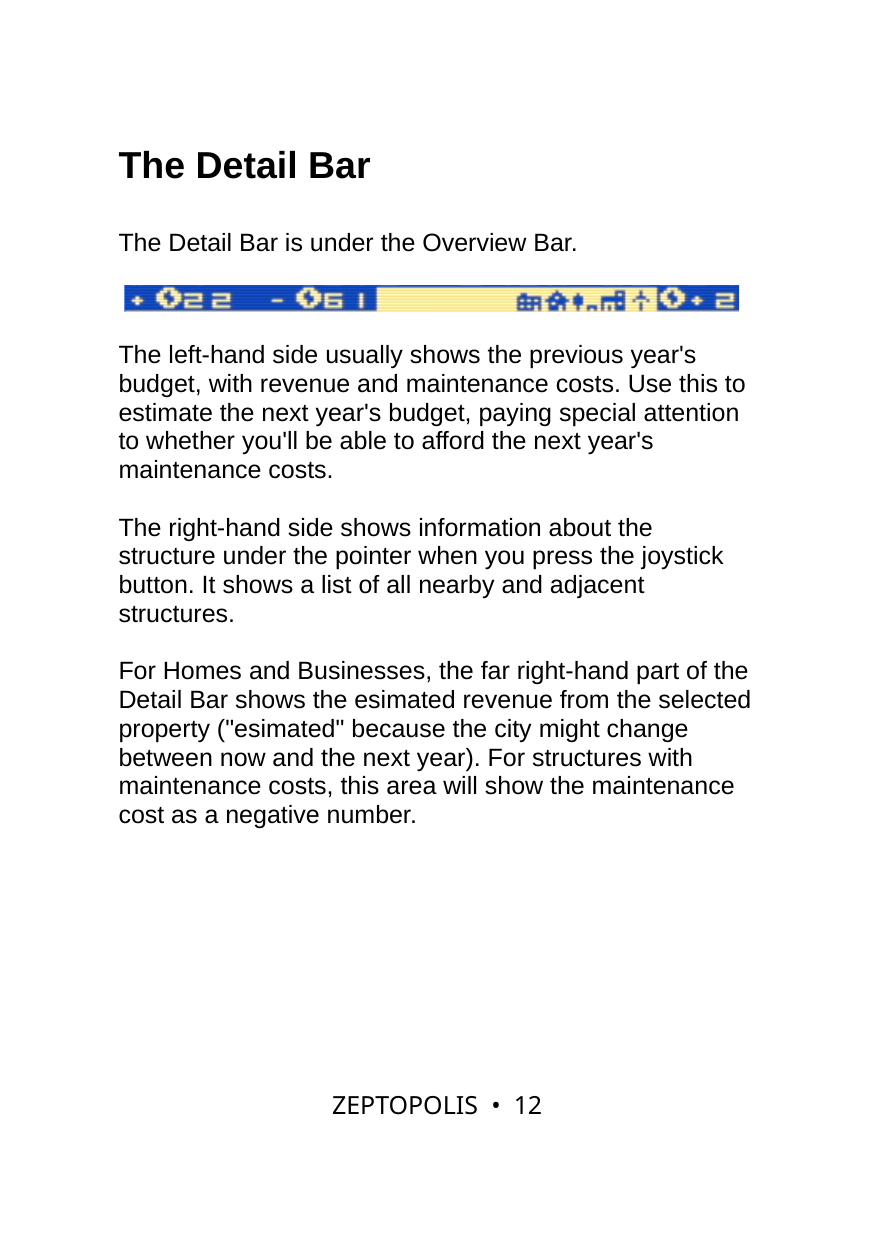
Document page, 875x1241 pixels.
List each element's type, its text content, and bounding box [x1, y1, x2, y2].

text The Detail Bar is under the Overview Bar. [118, 228, 756, 256]
subtitle The Detail Bar [118, 143, 756, 186]
picture [124, 285, 740, 312]
text The right-hand side shows information about the structure under the pointer when you press the joystick button. It shows a list of all nearby and adjacent structures. [118, 512, 756, 627]
text The left-hand side usually shows the previous year's budget, with revenue and maintenance costs. Use this to estimate the next year's budget, paying special attention to whether you'll be able to afford the next year's maintenance costs. [118, 340, 756, 484]
text For Homes and Businesses, the far right-hand part of the Detail Bar shows the esimated revenue from the selected property ("esimated" because the city might change between now and the next year). For structures with maintenance costs, this area will show the maintenance cost as a negative number. [118, 656, 756, 829]
